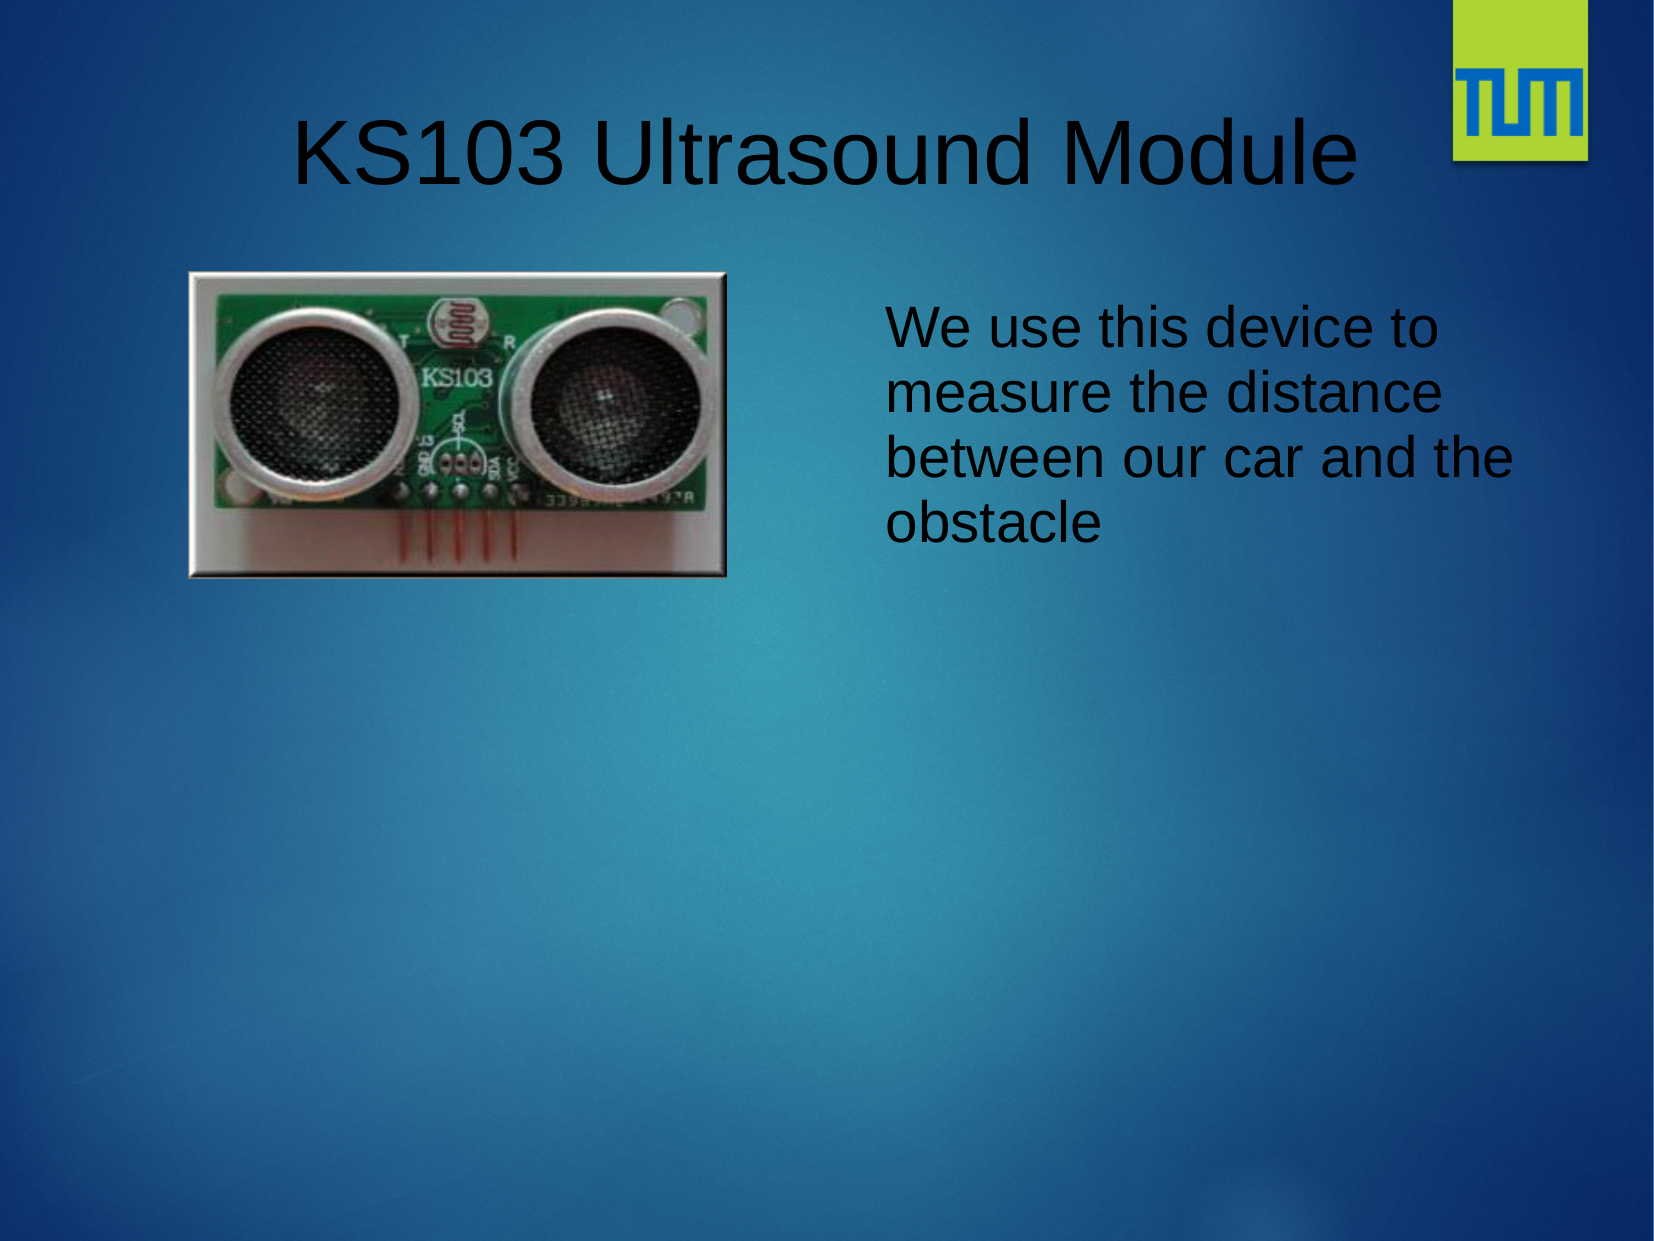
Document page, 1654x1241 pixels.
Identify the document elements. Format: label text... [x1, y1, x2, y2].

picture [0, 0, 1654, 1241]
list We use this device to measure the distance between our car and the obstacle [814, 294, 1542, 686]
title KS103 Ultrasound Module [82, 49, 1571, 257]
